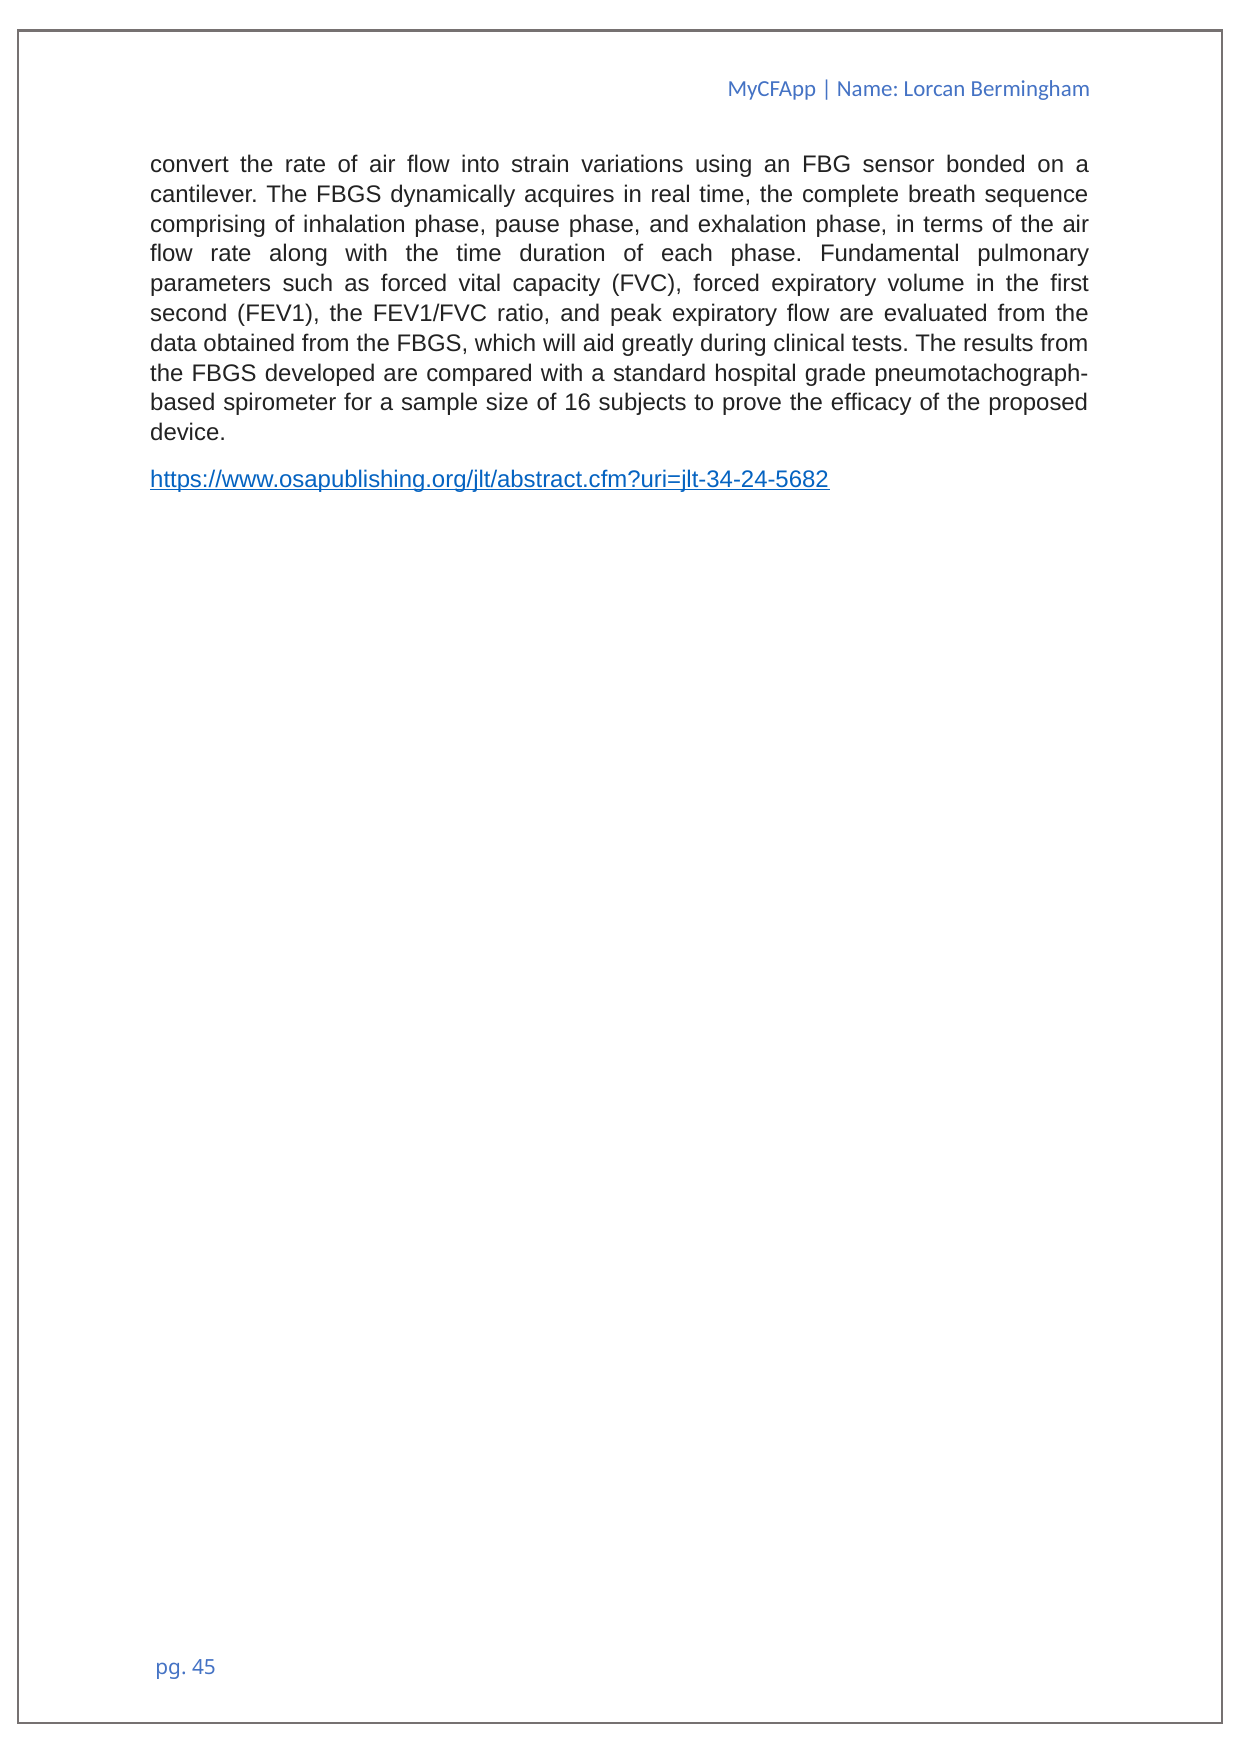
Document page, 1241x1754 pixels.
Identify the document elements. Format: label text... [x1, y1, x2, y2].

text convert the rate of air flow into strain variations using an FBG sensor bonded on a cantilever. The FBGS dynamically acquires in real time, the complete breath sequence comprising of inhalation phase, pause phase, and exhalation phase, in terms of the air flow rate along with the time duration of each phase. Fundamental pulmonary parameters such as forced vital capacity (FVC), forced expiratory volume in the first second (FEV1), the FEV1/FVC ratio, and peak expiratory flow are evaluated from the data obtained from the FBGS, which will aid greatly during clinical tests. The results from the FBGS developed are compared with a standard hospital grade pneumotachograph-based spirometer for a sample size of 16 subjects to prove the efficacy of the proposed device. [150, 150, 1090, 446]
text https://www.osapublishing.org/jlt/abstract.cfm?uri=jlt-34-24-5682 [150, 464, 1090, 492]
